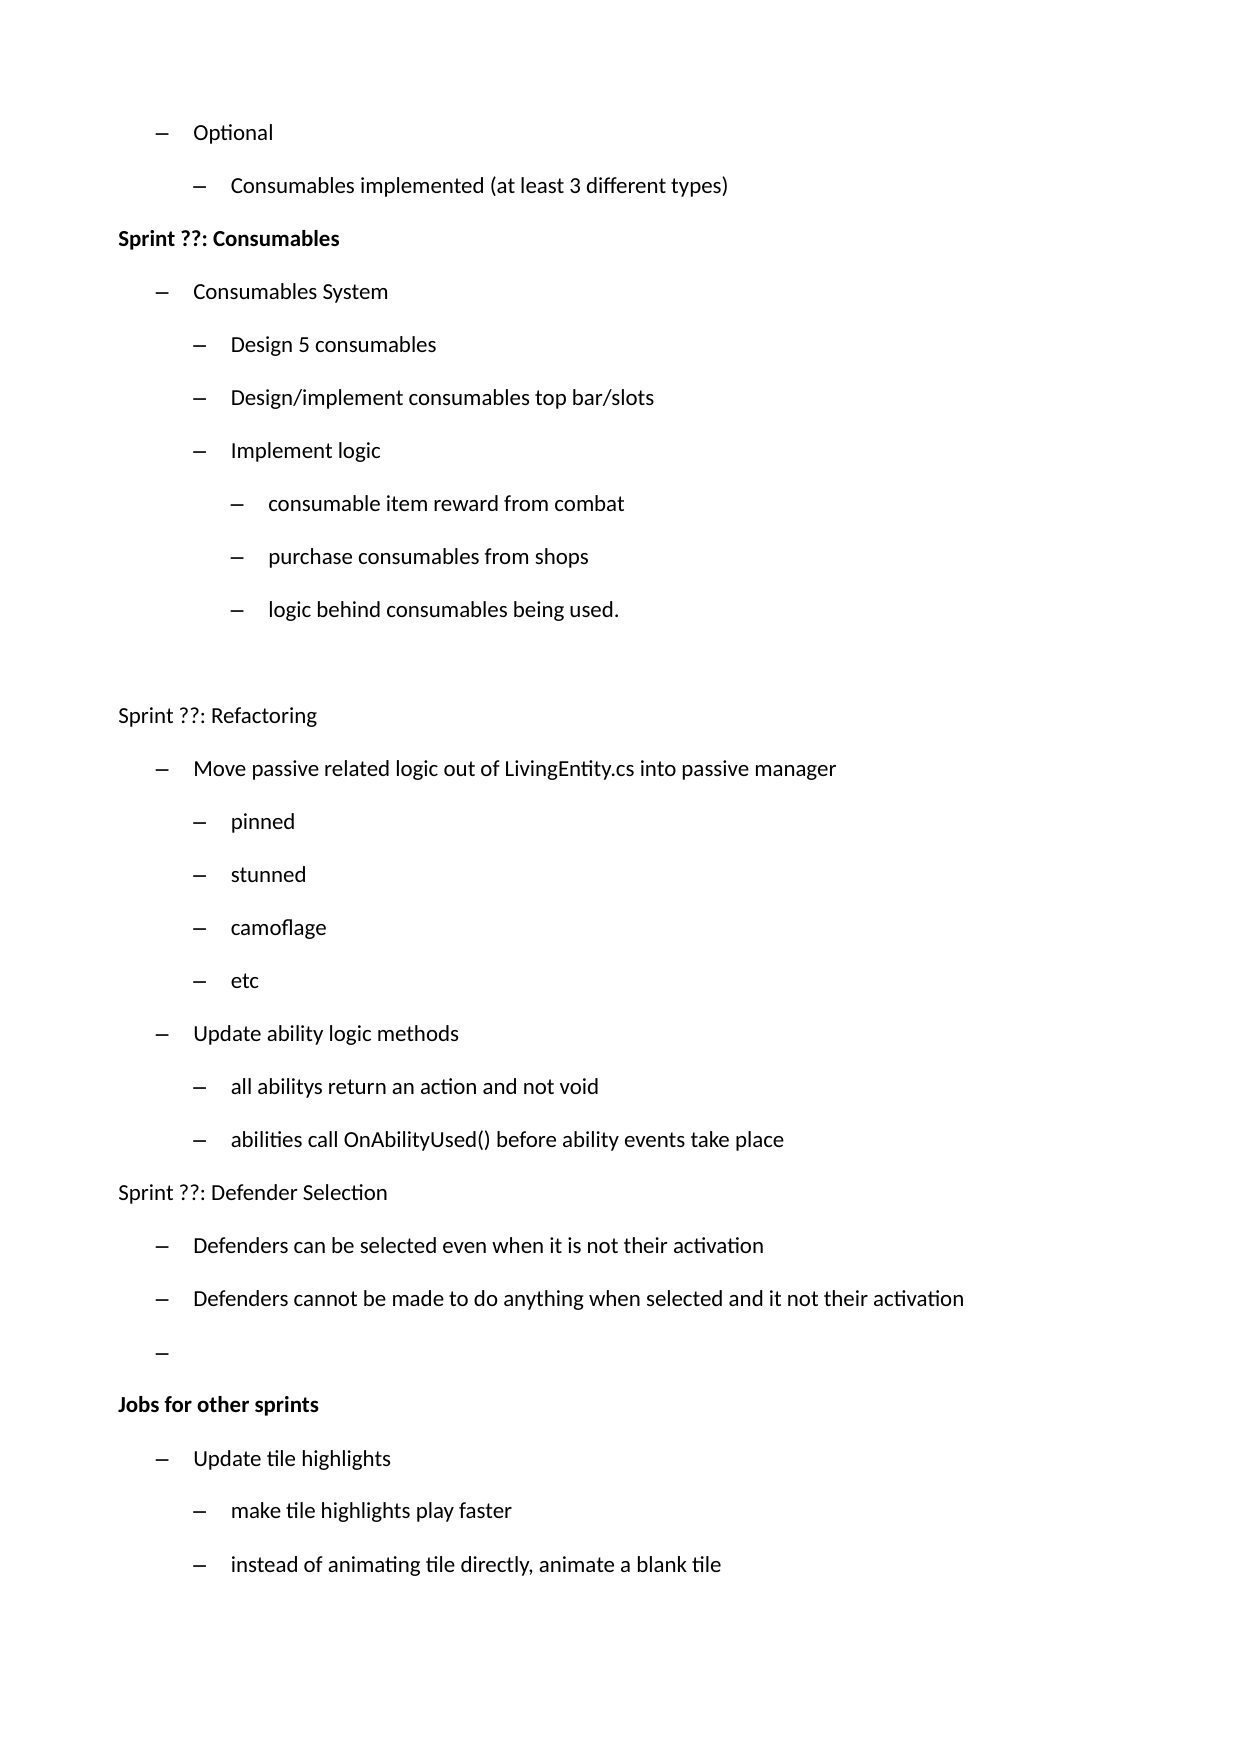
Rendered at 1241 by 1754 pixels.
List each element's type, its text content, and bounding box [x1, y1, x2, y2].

list consumable item reward from combat [231, 489, 1122, 517]
text Sprint ??: Refactoring [118, 701, 1122, 729]
list Update ability logic methods [156, 1019, 1122, 1047]
list etc [193, 966, 1122, 994]
list Defenders can be selected even when it is not their activation [156, 1232, 1122, 1259]
list abilities call OnAbilityUsed() before ability events take place [193, 1126, 1122, 1153]
list Consumables implemented (at least 3 different types) [193, 171, 1122, 199]
list make tile highlights play faster [193, 1497, 1122, 1525]
list Defenders cannot be made to do anything when selected and it not their activation [156, 1284, 1122, 1313]
text Sprint ??: Defender Selection [118, 1178, 1122, 1207]
text Jobs for other sprints [118, 1391, 1122, 1419]
list stunned [193, 860, 1122, 888]
list Implement logic [193, 436, 1122, 464]
list pinned [193, 807, 1122, 835]
text Sprint ??: Consumables [118, 224, 1122, 252]
list logic behind consumables being used. [231, 595, 1122, 623]
list Move passive related logic out of LivingEntity.cs into passive manager [156, 754, 1122, 782]
list camoflage [193, 913, 1122, 941]
list Consumables System [156, 277, 1122, 305]
list Design/implement consumables top bar/slots [193, 383, 1122, 411]
list instead of animating tile directly, animate a blank tile [193, 1550, 1122, 1578]
list Update tile highlights [156, 1444, 1122, 1472]
list all abilitys return an action and not void [193, 1072, 1122, 1101]
list Design 5 consumables [193, 330, 1122, 358]
list Optional [156, 118, 1122, 146]
list purchase consumables from shops [231, 542, 1122, 570]
